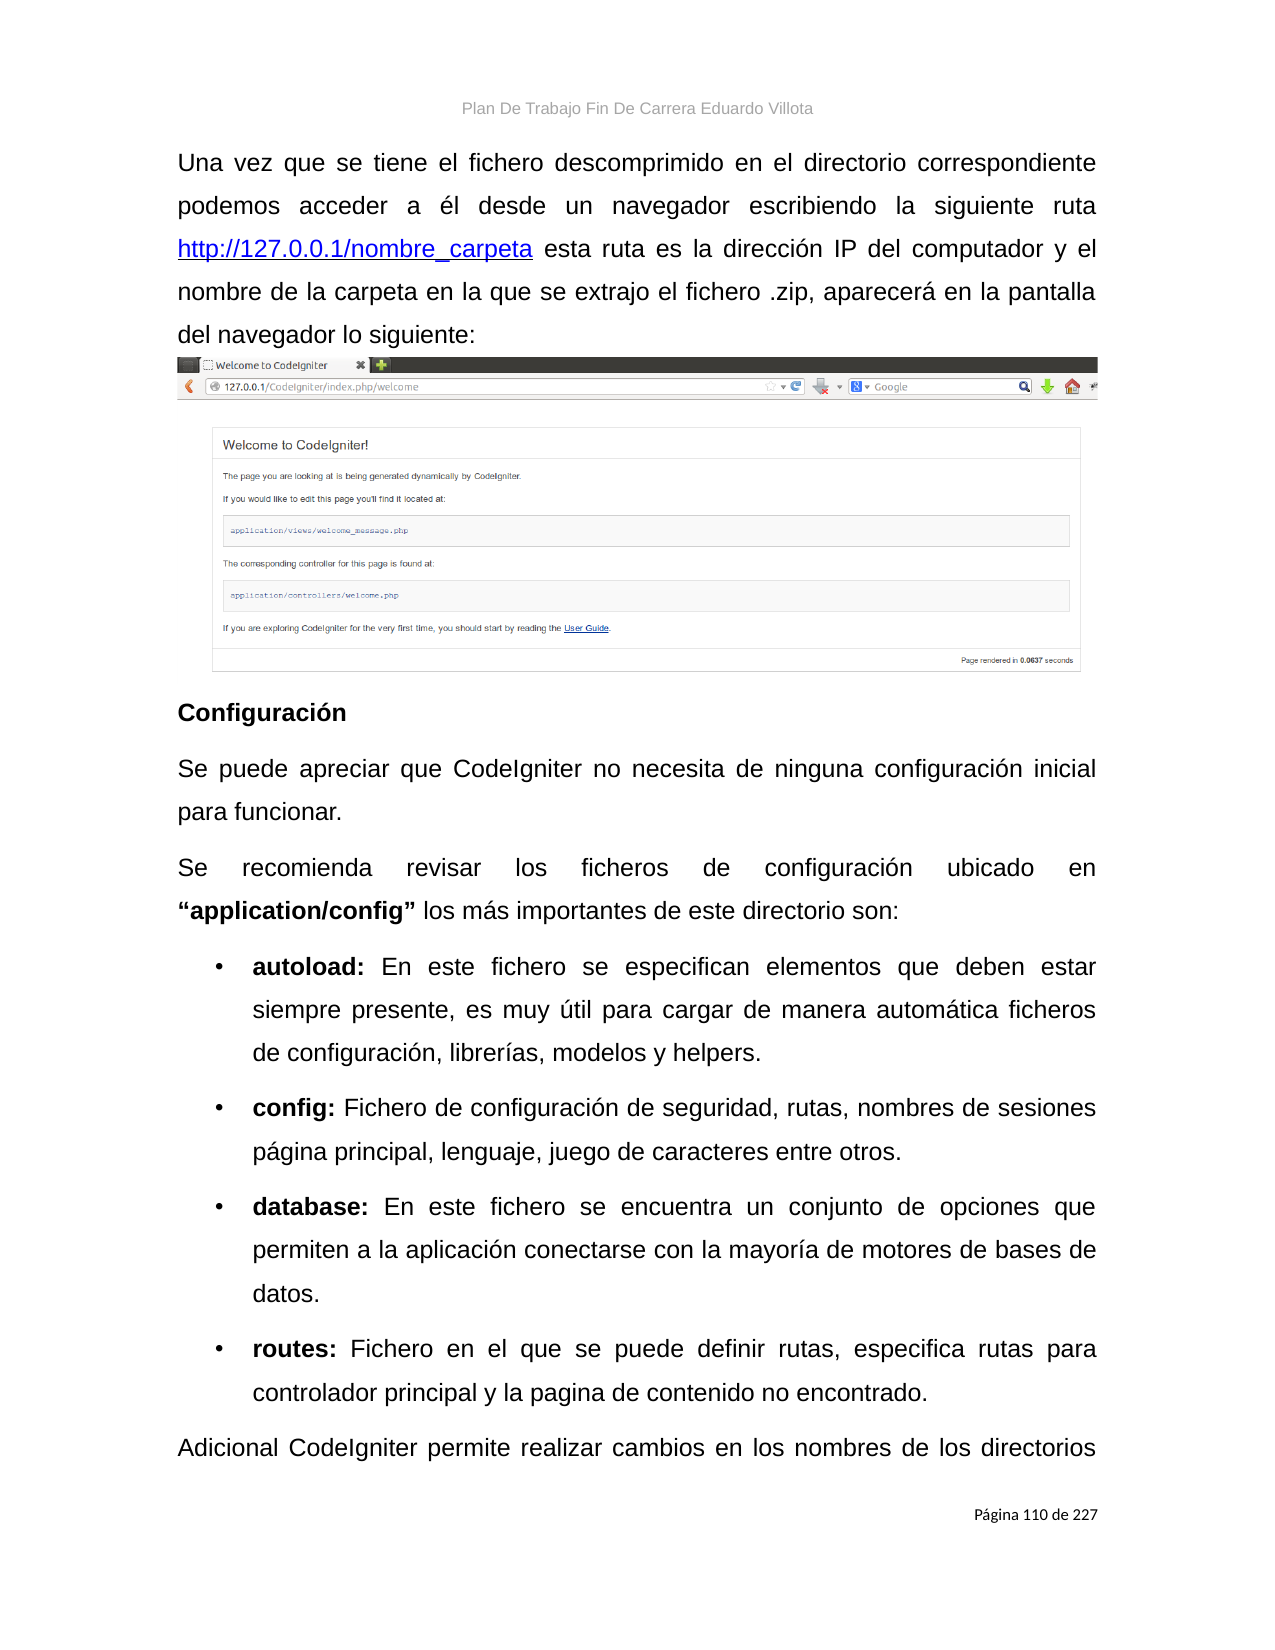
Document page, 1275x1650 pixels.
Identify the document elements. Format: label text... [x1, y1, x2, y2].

list routes: Fichero en el que se puede definir rutas, especifica rutas para controlador principal y la pagina de contenido no encontrado. [215, 1334, 1098, 1406]
text Adicional CodeIgniter permite realizar cambios en los nombres de los directorios [177, 1433, 1098, 1462]
text Una vez que se tiene el fichero descomprimido en el directorio correspondiente podemos acceder a él desde un navegador escribiendo la siguiente ruta http://127.0.0.1/nombre_carpeta esta ruta es la dirección IP del computador y el nombre de la carpeta en la que se extrajo el fichero .zip, aparecerá en la pantalla del navegador lo siguiente: [177, 148, 1098, 349]
text Configuración [177, 684, 1098, 727]
list database: En este fichero se encuentra un conjunto de opciones que permiten a la aplicación conectarse con la mayoría de motores de bases de datos. [215, 1192, 1098, 1307]
text Se puede apreciar que CodeIgniter no necesita de ninguna configuración inicial para funcionar. [177, 754, 1098, 826]
list config: Fichero de configuración de seguridad, rutas, nombres de sesiones página principal, lenguaje, juego de caracteres entre otros. [215, 1093, 1098, 1165]
picture [177, 357, 1098, 684]
text Se recomienda revisar los ficheros de configuración ubicado en “application/config” los más importantes de este directorio son: [177, 853, 1098, 924]
list autoload: En este fichero se especifican elementos que deben estar siempre presente, es muy útil para cargar de manera automática ficheros de configuración, librerías, modelos y helpers. [215, 951, 1098, 1067]
